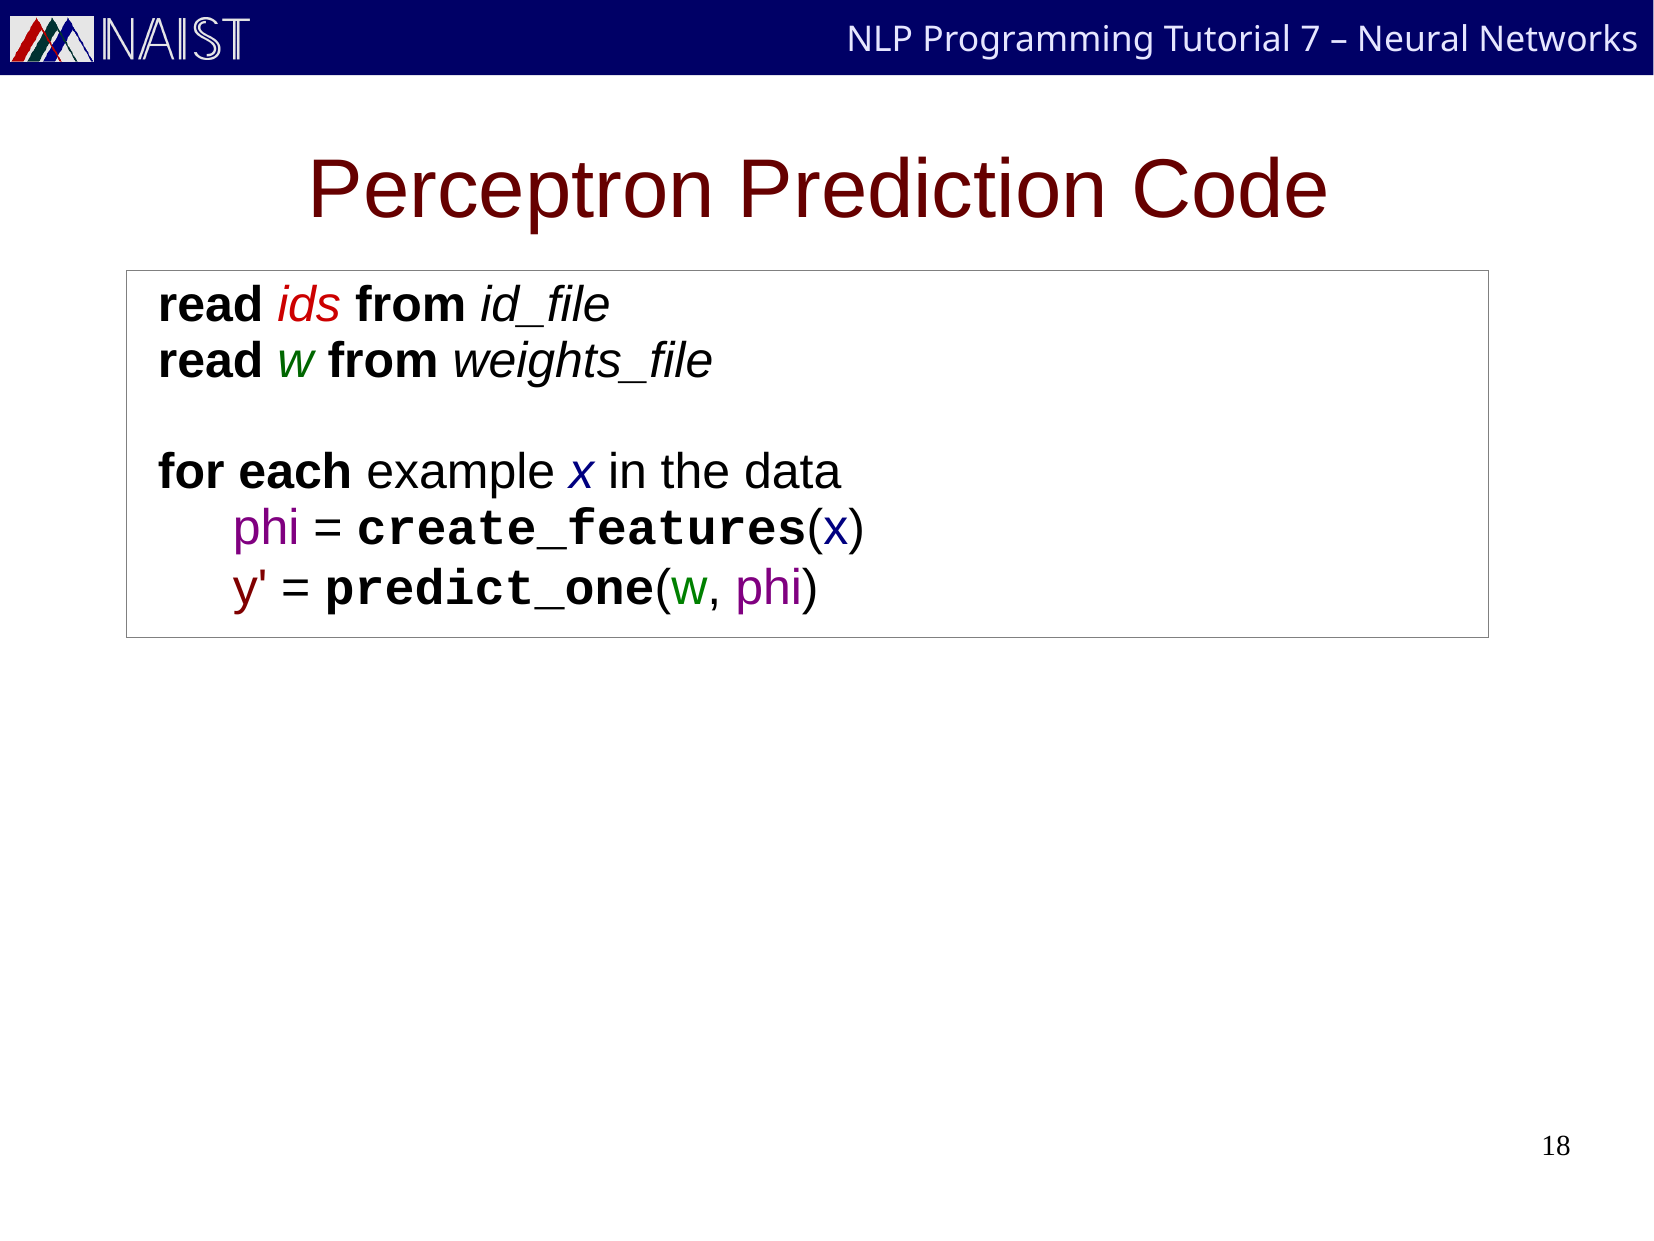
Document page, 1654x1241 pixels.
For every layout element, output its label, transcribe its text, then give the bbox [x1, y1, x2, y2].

title Perceptron Prediction Code [127, 271, 1488, 276]
title Perceptron Prediction Code [75, 92, 1564, 285]
picture [102, 17, 251, 60]
list read ids from id_file read w from weights_file for each example x in the data phi = create_features(x) y' = predict_one(w, phi) [86, 276, 1576, 713]
picture [10, 16, 94, 62]
list read ids from id_file read w from weights_file for each example x in the data phi = create_features(x) y' = predict_one(w, phi) [127, 276, 1488, 637]
